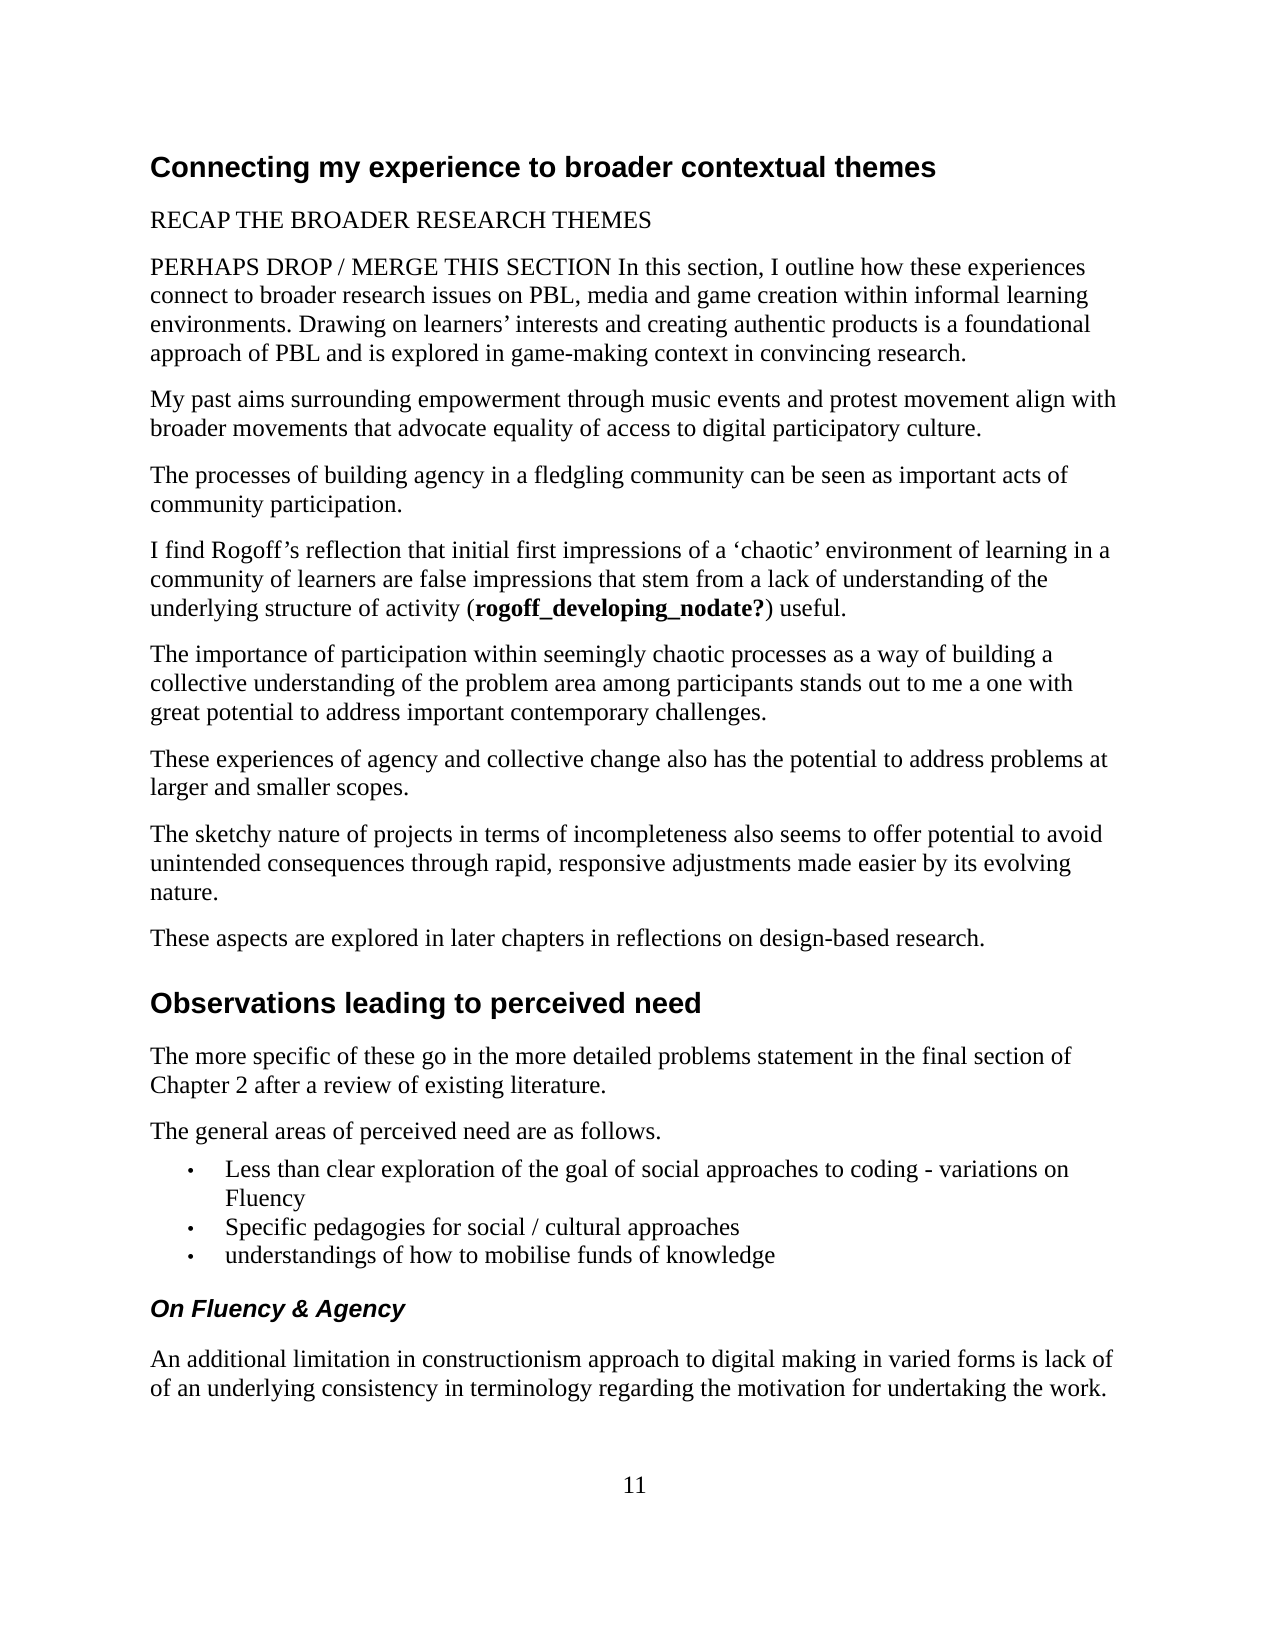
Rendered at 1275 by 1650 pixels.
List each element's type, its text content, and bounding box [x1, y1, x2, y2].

text The general areas of perceived need are as follows. [150, 1116, 1125, 1145]
text The importance of participation within seemingly chaotic processes as a way of building a collective understanding of the problem area among participants stands out to me a one with great potential to address important contemporary challenges. [150, 639, 1125, 726]
text I find Rogoff’s reflection that initial first impressions of a ‘chaotic’ environment of learning in a community of learners are false impressions that stem from a lack of understanding of the underlying structure of activity (rogoff_developing_nodate?) useful. [150, 535, 1125, 622]
list Less than clear exploration of the goal of social approaches to coding - variations on Fluency [187, 1154, 1125, 1212]
subtitle On Fluency & Agency [150, 1294, 1125, 1323]
text My past aims surrounding empowerment through music events and protest movement align with broader movements that advocate equality of access to digital participatory culture. [150, 384, 1125, 442]
subtitle Observations leading to perceived need [150, 986, 1125, 1019]
text These aspects are explored in later chapters in reflections on design-based research. [150, 923, 1125, 952]
text The processes of building agency in a fledgling community can be seen as important acts of community participation. [150, 460, 1125, 517]
text An additional limitation in constructionism approach to digital making in varied forms is lack of of an underlying consistency in terminology regarding the motivation for undertaking the work. [150, 1344, 1125, 1402]
list Specific pedagogies for social / cultural approaches [187, 1212, 1125, 1240]
subtitle Connecting my experience to broader contextual themes [150, 150, 1125, 183]
text RECAP THE BROADER RESEARCH THEMES [150, 205, 1125, 234]
text The more specific of these go in the more detailed problems statement in the final section of Chapter 2 after a review of existing literature. [150, 1041, 1125, 1098]
text PERHAPS DROP / MERGE THIS SECTION In this section, I outline how these experiences connect to broader research issues on PBL, media and game creation within informal learning environments. Drawing on learners’ interests and creating authentic products is a foundational approach of PBL and is explored in game-making context in convincing research. [150, 252, 1125, 367]
list understandings of how to mobilise funds of knowledge [187, 1240, 1125, 1269]
text These experiences of agency and collective change also has the potential to address problems at larger and smaller scopes. [150, 744, 1125, 801]
text The sketchy nature of projects in terms of incompleteness also seems to offer potential to avoid unintended consequences through rapid, responsive adjustments made easier by its evolving nature. [150, 819, 1125, 905]
